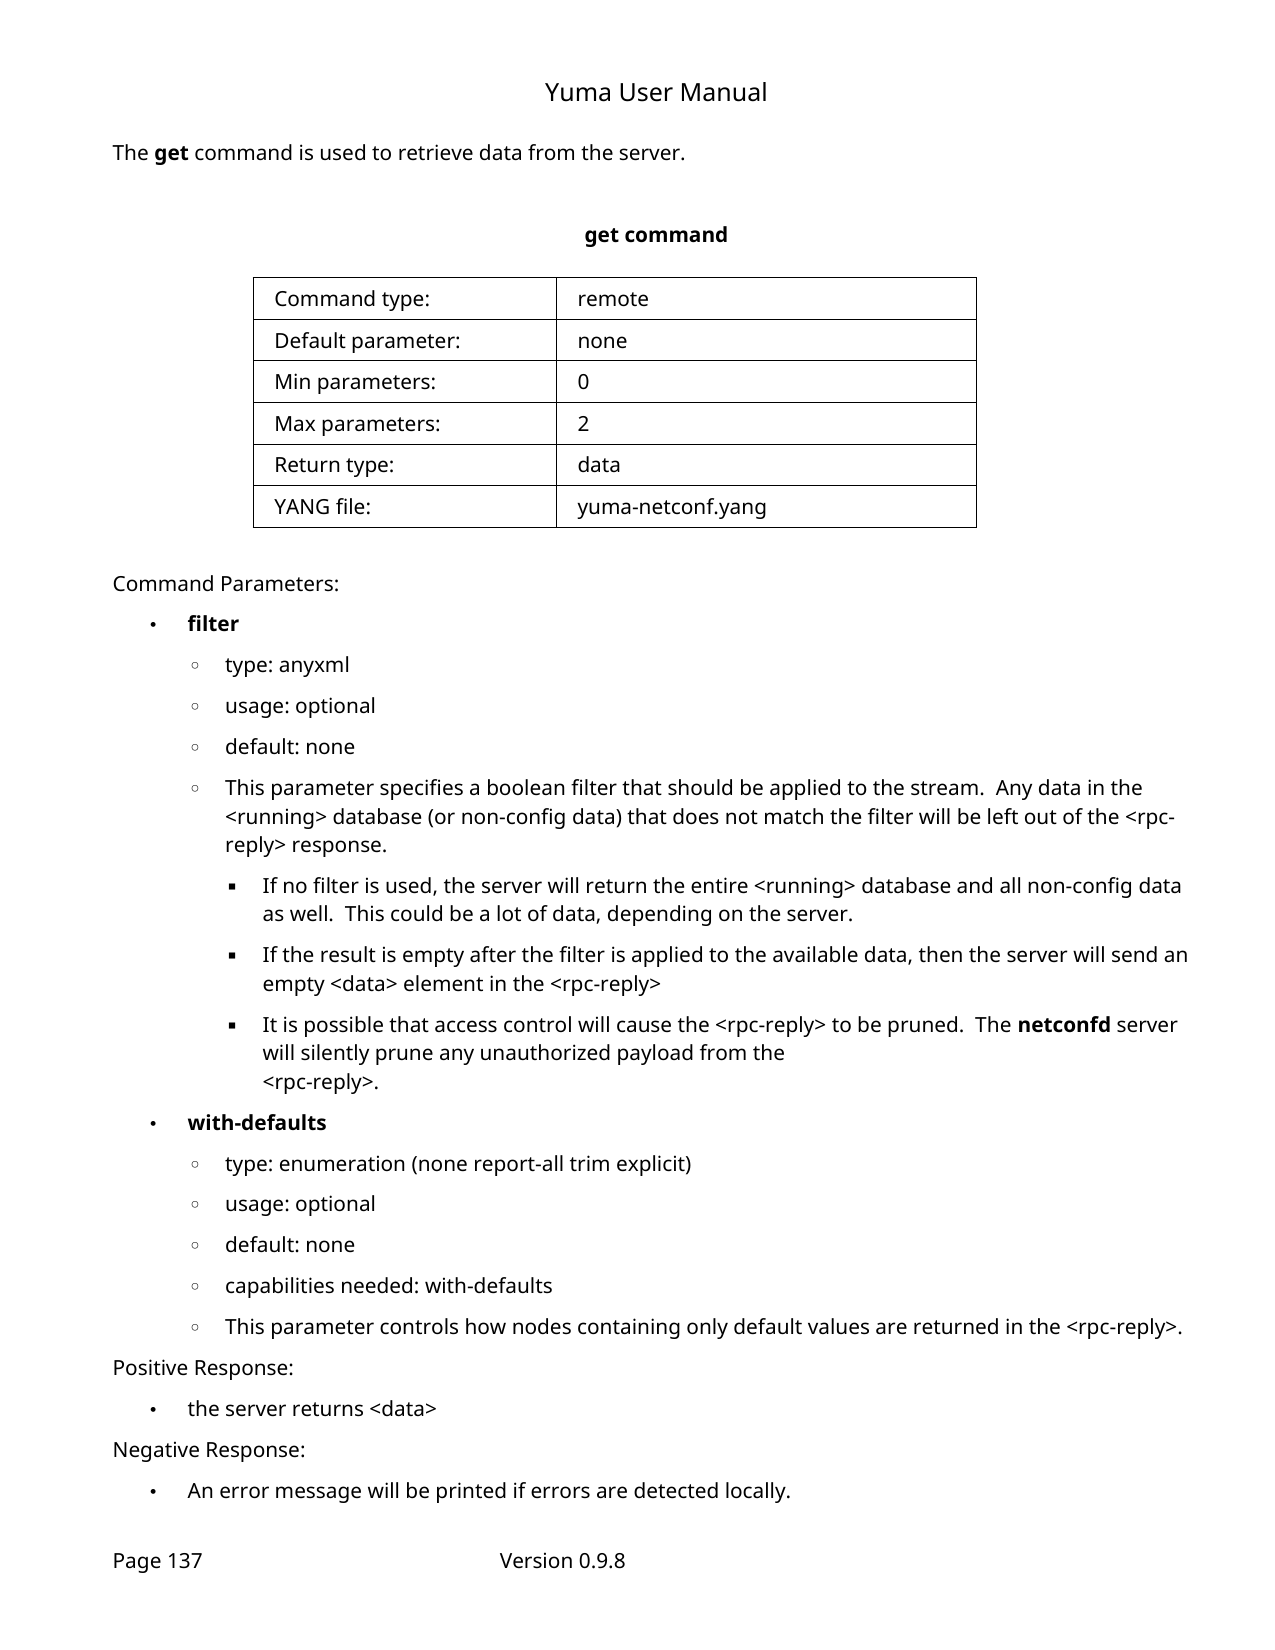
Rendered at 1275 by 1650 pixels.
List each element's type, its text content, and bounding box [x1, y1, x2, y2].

list This parameter specifies a boolean filter that should be applied to the stream. Any data in the <running> database (or non-config data) that does not match the filter will be left out of the <rpc-reply> response. [187, 773, 1200, 859]
list This parameter controls how nodes containing only default values are returned in the <rpc-reply>. [187, 1312, 1200, 1341]
table_cell Max parameters: [254, 403, 556, 443]
text Command Parameters: [112, 569, 1200, 597]
table_cell Default parameter: [254, 320, 556, 360]
table_cell none [557, 320, 976, 360]
text Negative Response: [112, 1435, 1200, 1464]
table_cell yuma-netconf.yang [557, 486, 976, 527]
list If the result is empty after the filter is applied to the available data, then the server will send an empty <data> element in the <rpc-reply> [225, 941, 1200, 997]
subtitle get command [127, 220, 1185, 249]
list It is possible that access control will cause the <rpc-reply> to be pruned. The netconfd server will silently prune any unauthorized payload from the <rpc-reply>. [225, 1010, 1200, 1095]
text The get command is used to retrieve data from the server. [112, 138, 1200, 167]
list the server returns <data> [150, 1394, 1200, 1423]
list usage: optional [187, 1189, 1200, 1218]
table_cell 2 [557, 403, 976, 443]
list type: enumeration (none report-all trim explicit) [187, 1149, 1200, 1177]
table_header Command type: [254, 278, 556, 319]
table_cell YANG file: [254, 486, 556, 527]
list with-defaults [150, 1108, 1200, 1136]
list filter [150, 609, 1200, 638]
table_cell data [557, 445, 976, 485]
table_cell Min parameters: [254, 361, 556, 402]
table_header remote [557, 278, 976, 319]
list default: none [187, 1231, 1200, 1259]
list An error message will be printed if errors are detected locally. [150, 1476, 1200, 1504]
table_cell 0 [557, 361, 976, 402]
list default: none [187, 732, 1200, 761]
list usage: optional [187, 691, 1200, 720]
table_cell Return type: [254, 445, 556, 485]
list type: anyxml [187, 651, 1200, 679]
list If no filter is used, the server will return the entire <running> database and all non-config data as well. This could be a lot of data, depending on the server. [225, 871, 1200, 928]
text Positive Response: [112, 1353, 1200, 1382]
list capabilities needed: with-defaults [187, 1271, 1200, 1300]
